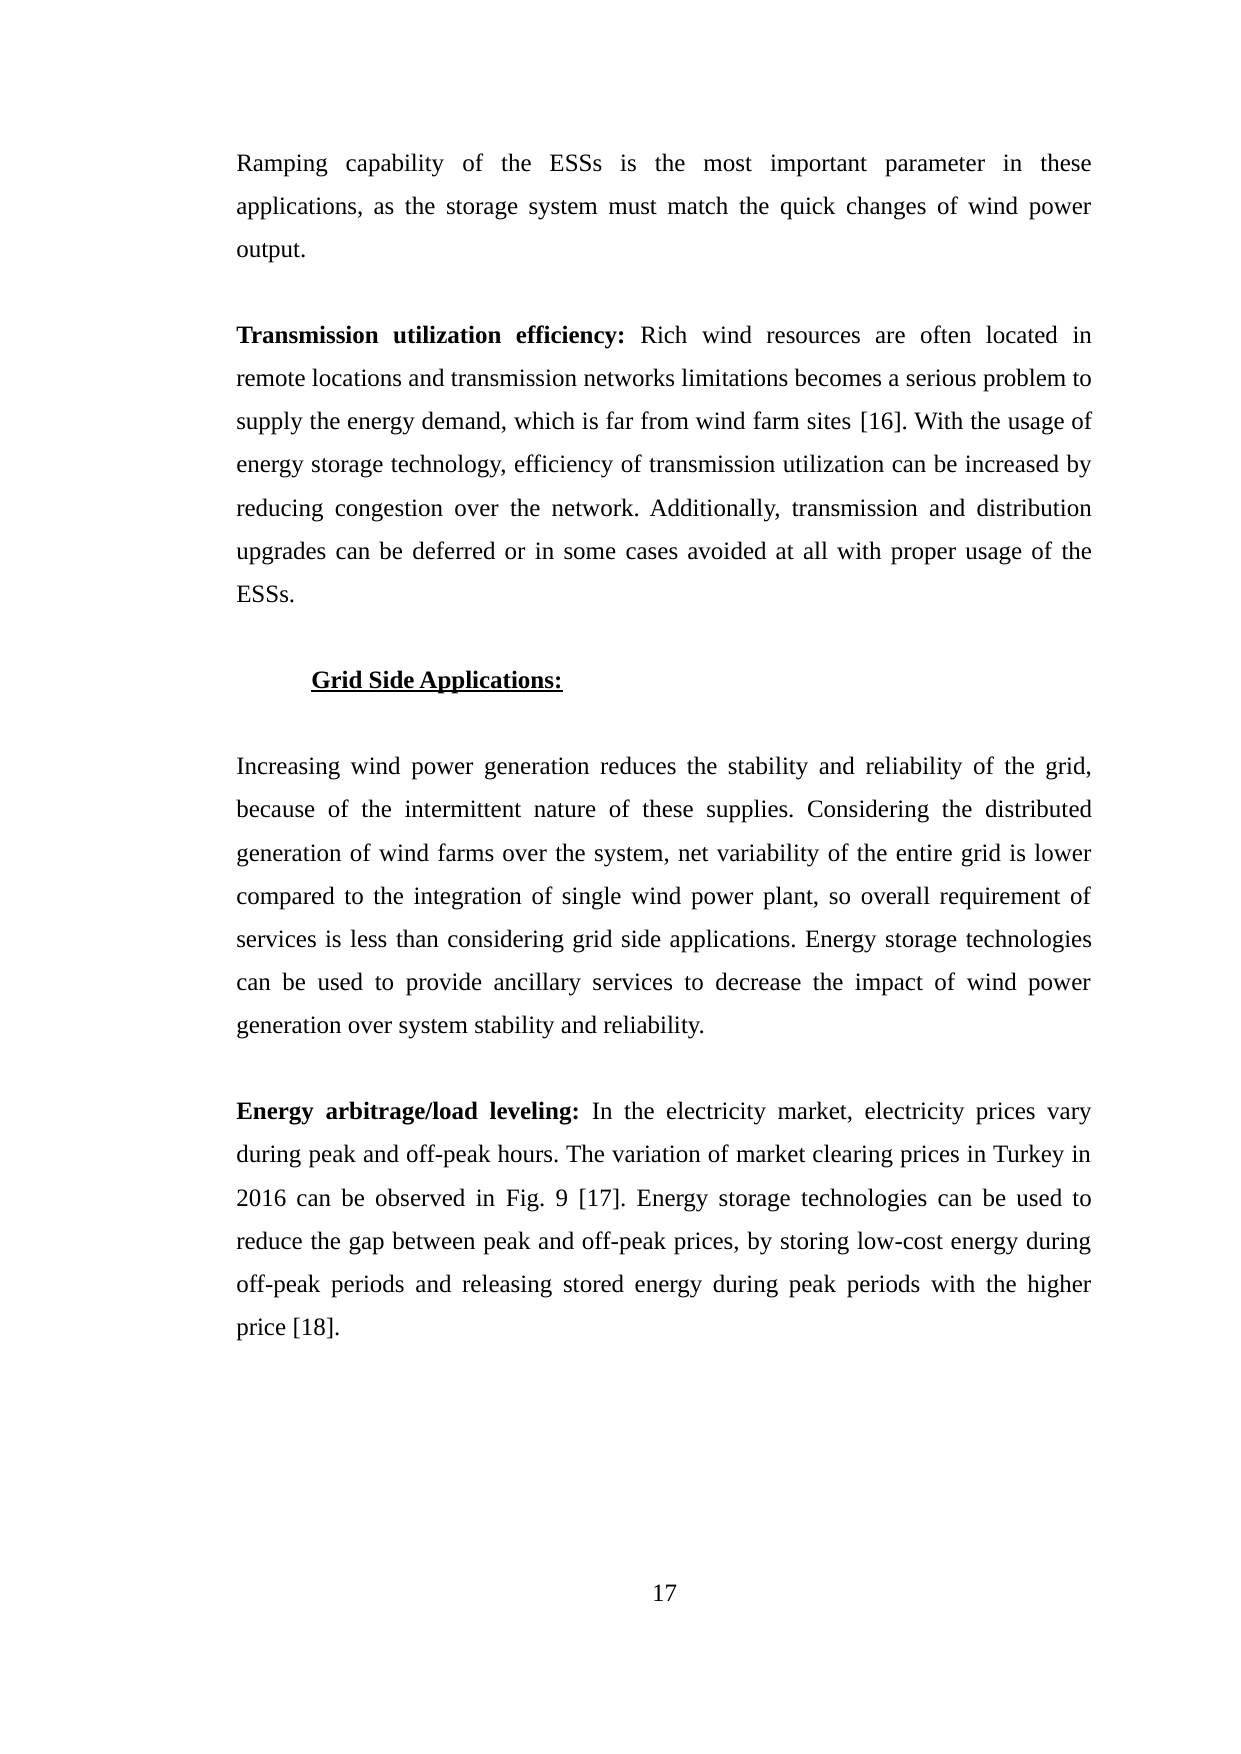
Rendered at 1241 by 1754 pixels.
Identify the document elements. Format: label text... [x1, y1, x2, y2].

text Increasing wind power generation reduces the stability and reliability of the grid, because of the intermittent nature of these supplies. Considering the distributed generation of wind farms over the system, net variability of the entire grid is lower compared to the integration of single wind power plant, so overall requirement of services is less than considering grid side applications. Energy storage technologies can be used to provide ancillary services to decrease the impact of wind power generation over system stability and reliability. [236, 751, 1093, 1039]
text Ramping capability of the ESSs is the most important parameter in these applications, as the storage system must match the quick changes of wind power output. [236, 148, 1093, 263]
text Energy arbitrage/load leveling: In the electricity market, electricity prices vary during peak and off-peak hours. The variation of market clearing prices in Turkey in 2016 can be observed in Fig. 9 [17]. Energy storage technologies can be used to reduce the gap between peak and off-peak prices, by storing low-cost energy during off-peak periods and releasing stored energy during peak periods with the higher price [18]. [236, 1096, 1093, 1341]
text Transmission utilization efficiency: Rich wind resources are often located in remote locations and transmission networks limitations becomes a serious problem to supply the energy demand, which is far from wind farm sites [16]. With the usage of energy storage technology, efficiency of transmission utilization can be increased by reducing congestion over the network. Additionally, transmission and distribution upgrades can be deferred or in some cases avoided at all with proper usage of the ESSs. [236, 320, 1093, 608]
subtitle Grid Side Applications: [236, 665, 1093, 694]
